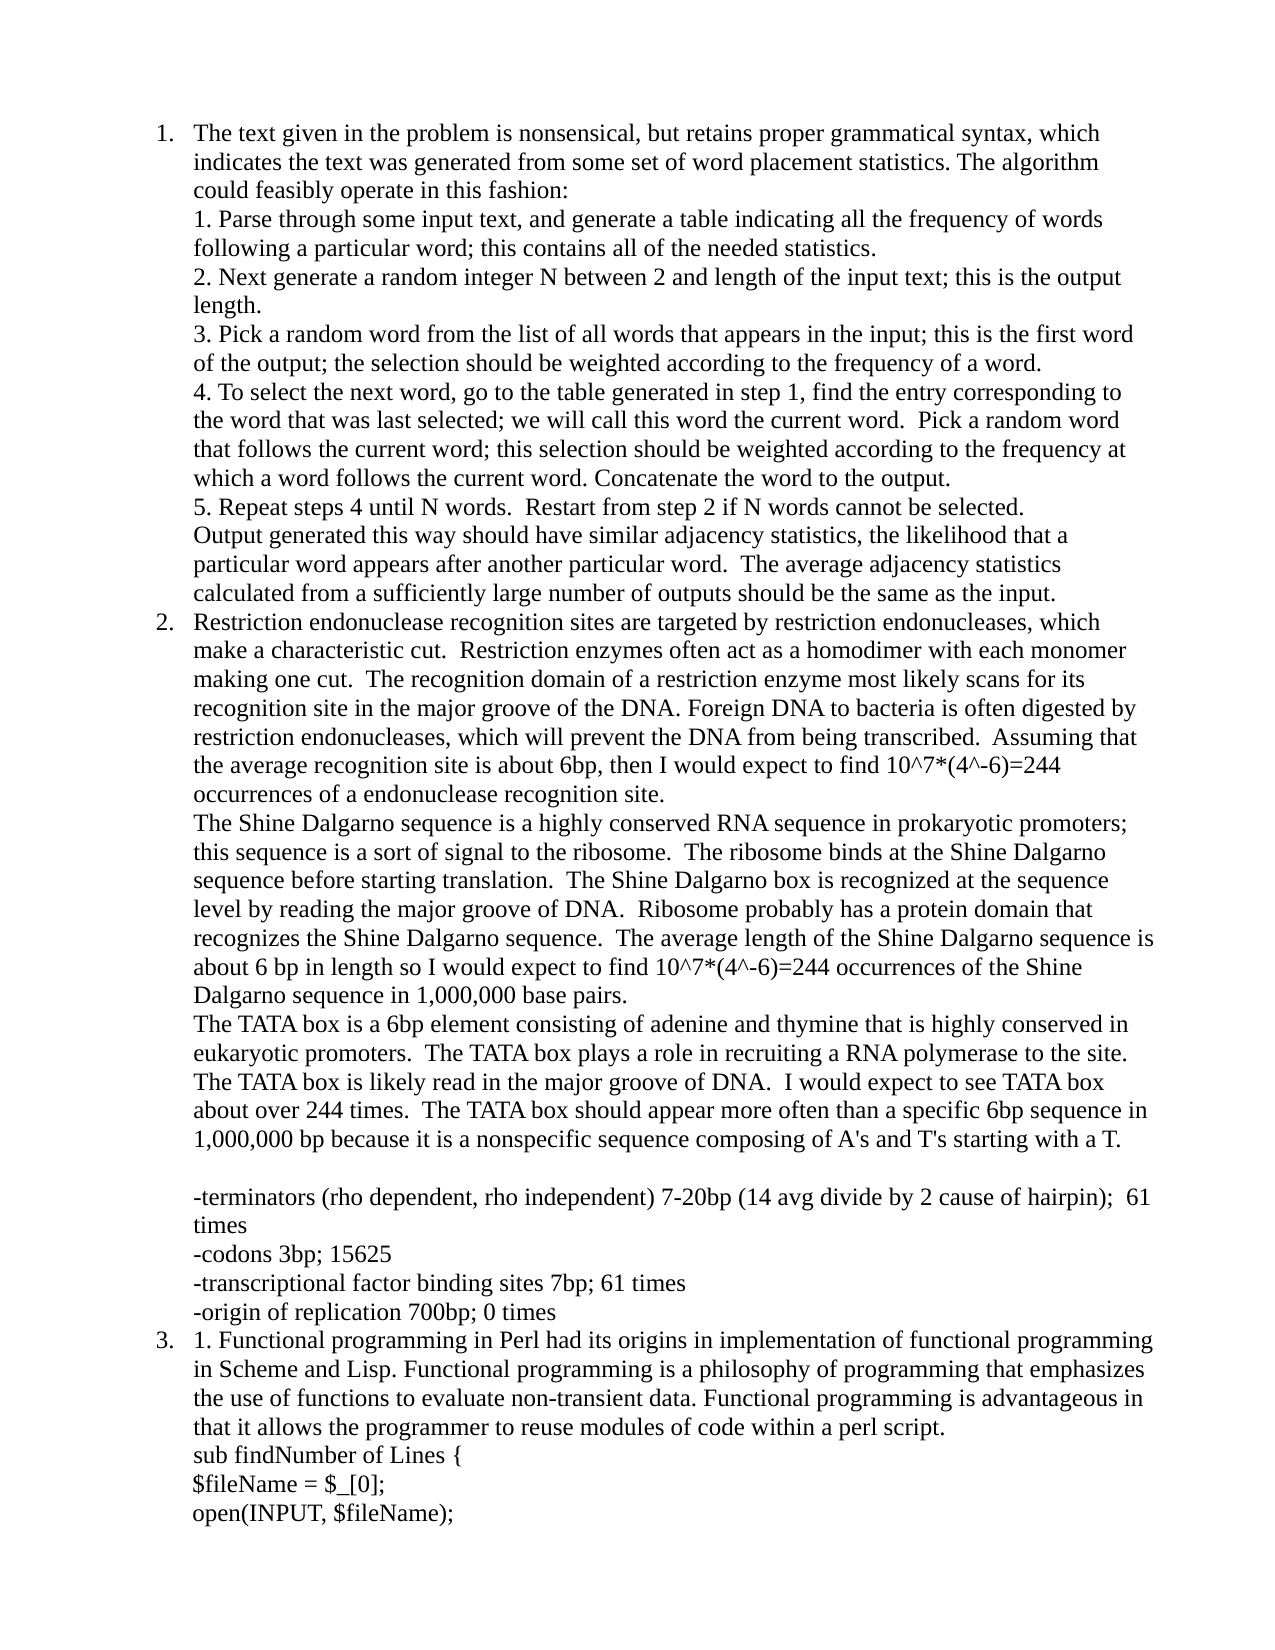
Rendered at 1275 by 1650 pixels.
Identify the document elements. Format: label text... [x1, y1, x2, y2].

text $fileName = $_[0]; [118, 1469, 1157, 1498]
list 3. Pick a random word from the list of all words that appears in the input; this is the first word of the output; the selection should be weighted according to the frequency of a word. [156, 319, 1157, 377]
list The Shine Dalgarno sequence is a highly conserved RNA sequence in prokaryotic promoters; this sequence is a sort of signal to the ribosome. The ribosome binds at the Shine Dalgarno sequence before starting translation. The Shine Dalgarno box is recognized at the sequence level by reading the major groove of DNA. Ribosome probably has a protein domain that recognizes the Shine Dalgarno sequence. The average length of the Shine Dalgarno sequence is about 6 bp in length so I would expect to find 10^7*(4^-6)=244 occurrences of the Shine Dalgarno sequence in 1,000,000 base pairs. [156, 808, 1157, 1009]
list 4. To select the next word, go to the table generated in step 1, find the entry corresponding to the word that was last selected; we will call this word the current word. Pick a random word that follows the current word; this selection should be weighted according to the frequency at which a word follows the current word. Concatenate the word to the output. [156, 377, 1157, 492]
list 5. Repeat steps 4 until N words. Restart from step 2 if N words cannot be selected. [156, 492, 1157, 521]
text open(INPUT, $fileName); [118, 1498, 1157, 1527]
list -codons 3bp; 15625 [156, 1239, 1157, 1268]
list -transcriptional factor binding sites 7bp; 61 times [156, 1268, 1157, 1297]
list 1. Parse through some input text, and generate a table indicating all the frequency of words following a particular word; this contains all of the needed statistics. [156, 204, 1157, 262]
list Restriction endonuclease recognition sites are targeted by restriction endonucleases, which make a characteristic cut. Restriction enzymes often act as a homodimer with each monomer making one cut. The recognition domain of a restriction enzyme most likely scans for its recognition site in the major groove of the DNA. Foreign DNA to bacteria is often digested by restriction endonucleases, which will prevent the DNA from being transcribed. Assuming that the average recognition site is about 6bp, then I would expect to find 10^7*(4^-6)=244 occurrences of a endonuclease recognition site. [156, 607, 1157, 808]
list Output generated this way should have similar adjacency statistics, the likelihood that a particular word appears after another particular word. The average adjacency statistics calculated from a sufficiently large number of outputs should be the same as the input. [156, 521, 1157, 607]
list The TATA box is a 6bp element consisting of adenine and thymine that is highly conserved in eukaryotic promoters. The TATA box plays a role in recruiting a RNA polymerase to the site. The TATA box is likely read in the major groove of DNA. I would expect to see TATA box about over 244 times. The TATA box should appear more often than a specific 6bp sequence in 1,000,000 bp because it is a nonspecific sequence composing of A's and T's starting with a T. [156, 1009, 1157, 1153]
list -origin of replication 700bp; 0 times [156, 1297, 1157, 1326]
list 2. Next generate a random integer N between 2 and length of the input text; this is the output length. [156, 262, 1157, 319]
list The text given in the problem is nonsensical, but retains proper grammatical syntax, which indicates the text was generated from some set of word placement statistics. The algorithm could feasibly operate in this fashion: [156, 118, 1157, 204]
list 1. Functional programming in Perl had its origins in implementation of functional programming in Scheme and Lisp. Functional programming is a philosophy of programming that emphasizes the use of functions to evaluate non-transient data. Functional programming is advantageous in that it allows the programmer to reuse modules of code within a perl script. [156, 1326, 1157, 1441]
list -terminators (rho dependent, rho independent) 7-20bp (14 avg divide by 2 cause of hairpin); 61 times [156, 1182, 1157, 1239]
list sub findNumber of Lines { [156, 1441, 1157, 1469]
